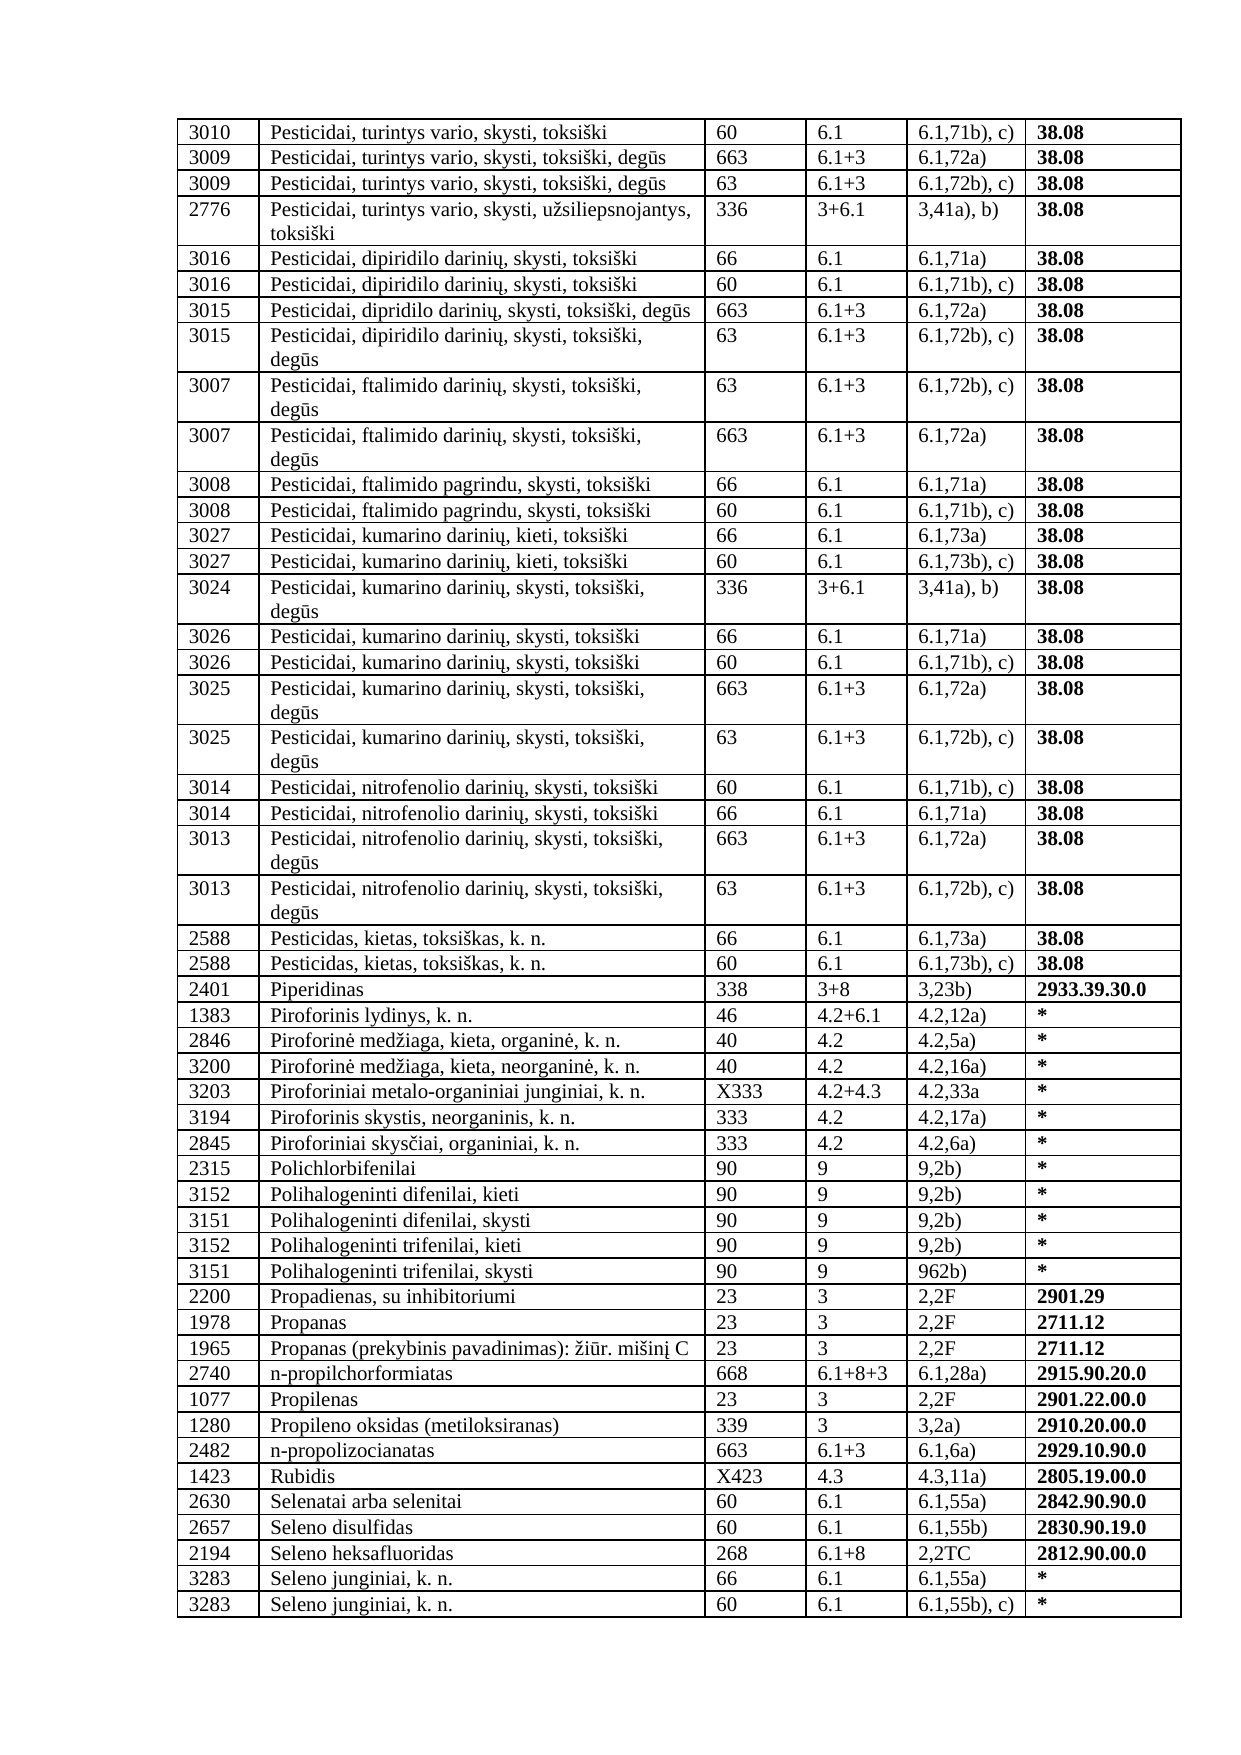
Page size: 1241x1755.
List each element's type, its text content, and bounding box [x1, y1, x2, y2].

table_cell Propadienas, su inhibitoriumi [260, 1285, 704, 1308]
table_cell 4.2 [807, 1028, 906, 1052]
table_cell 6.1,72b), c) [908, 323, 1025, 371]
table_cell 6.1 [807, 650, 906, 674]
table_cell 66 [706, 472, 805, 496]
table_cell 23 [706, 1387, 805, 1411]
table_cell 9,2b) [908, 1156, 1025, 1180]
table_cell 3200 [178, 1054, 258, 1078]
table_cell Propanas [260, 1310, 704, 1334]
table_cell 6.1 [807, 120, 906, 144]
table_cell 6.1+8+3 [807, 1361, 906, 1385]
table_cell n-propolizocianatas [260, 1438, 704, 1462]
table_cell Pesticidai, dipiridilo darinių, skysti, toksiški, degūs [260, 323, 704, 371]
table_cell 60 [706, 650, 805, 674]
table_cell 38.08 [1026, 650, 1180, 674]
table_cell 60 [706, 951, 805, 975]
table_cell Pesticidai, kumarino darinių, kieti, toksiški [260, 523, 704, 547]
table_cell 3151 [178, 1208, 258, 1232]
table_cell Polichlorbifenilai [260, 1156, 704, 1180]
table_cell Propileno oksidas (metiloksiranas) [260, 1413, 704, 1437]
table_cell 38.08 [1026, 725, 1180, 773]
table_cell 38.08 [1026, 373, 1180, 421]
table_cell 3+6.1 [807, 575, 906, 623]
table_cell 60 [706, 498, 805, 522]
table_cell 6.1 [807, 472, 906, 496]
table_cell Propilenas [260, 1387, 704, 1411]
table_cell 6.1 [807, 1490, 906, 1513]
table_cell 6.1,71b), c) [908, 272, 1025, 296]
table_cell 1965 [178, 1336, 258, 1360]
table_cell 2805.19.00.0 [1026, 1464, 1180, 1488]
table_cell 66 [706, 926, 805, 950]
table_cell 38.08 [1026, 423, 1180, 471]
table_cell 6.1,71b), c) [908, 498, 1025, 522]
table_cell Pesticidai, dipiridilo darinių, skysti, toksiški [260, 272, 704, 296]
table_cell Seleno junginiai, k. n. [260, 1592, 704, 1616]
table_cell Polihalogeninti trifenilai, skysti [260, 1259, 704, 1283]
table_cell 6.1 [807, 926, 906, 950]
table_cell 6.1+3 [807, 725, 906, 773]
table_cell Pesticidai, kumarino darinių, kieti, toksiški [260, 549, 704, 573]
table_cell 6.1+3 [807, 423, 906, 471]
table_cell Pesticidai, ftalimido darinių, skysti, toksiški, degūs [260, 423, 704, 471]
table_cell 23 [706, 1310, 805, 1334]
table_cell 3026 [178, 650, 258, 674]
table_cell 38.08 [1026, 171, 1180, 195]
table_cell 6.1+3 [807, 876, 906, 924]
table_cell 38.08 [1026, 775, 1180, 799]
table_cell 268 [706, 1541, 805, 1565]
table_cell Pesticidai, kumarino darinių, skysti, toksiški, degūs [260, 676, 704, 724]
table_cell 23 [706, 1285, 805, 1308]
table_cell 6.1+3 [807, 298, 906, 322]
table_cell 38.08 [1026, 298, 1180, 322]
table_cell * [1026, 1080, 1180, 1103]
table_cell 2901.22.00.0 [1026, 1387, 1180, 1411]
table_cell 38.08 [1026, 951, 1180, 975]
table_cell 3+6.1 [807, 197, 906, 245]
table_cell 9 [807, 1208, 906, 1232]
table_cell 38.08 [1026, 472, 1180, 496]
table_cell Pesticidai, nitrofenolio darinių, skysti, toksiški, degūs [260, 826, 704, 874]
table_cell 6.1,72a) [908, 145, 1025, 169]
table_cell Pesticidai, kumarino darinių, skysti, toksiški, degūs [260, 575, 704, 623]
table_cell 6.1,55a) [908, 1490, 1025, 1513]
table_cell * [1026, 1054, 1180, 1078]
table_cell 1280 [178, 1413, 258, 1437]
table_cell 4.2+6.1 [807, 1003, 906, 1027]
table_cell Piroforinis skystis, neorganinis, k. n. [260, 1105, 704, 1129]
table_cell 2,2F [908, 1310, 1025, 1334]
table_cell 3151 [178, 1259, 258, 1283]
table_cell 2,2TC [908, 1541, 1025, 1565]
table_cell 63 [706, 171, 805, 195]
table_cell Pesticidai, turintys vario, skysti, užsiliepsnojantys, toksiški [260, 197, 704, 245]
table_cell 333 [706, 1105, 805, 1129]
table_cell 2845 [178, 1131, 258, 1155]
table_cell 38.08 [1026, 876, 1180, 924]
table_cell 6.1,72a) [908, 676, 1025, 724]
table_cell Pesticidai, nitrofenolio darinių, skysti, toksiški [260, 775, 704, 799]
table_cell Seleno disulfidas [260, 1515, 704, 1539]
table_cell 3007 [178, 373, 258, 421]
table_cell 4.2 [807, 1131, 906, 1155]
table_cell 6.1,71a) [908, 801, 1025, 825]
table_cell 2588 [178, 926, 258, 950]
table_cell * [1026, 1233, 1180, 1257]
table_cell Polihalogeninti trifenilai, kieti [260, 1233, 704, 1257]
table_cell 3007 [178, 423, 258, 471]
table_cell 6.1,73b), c) [908, 951, 1025, 975]
table_cell 3152 [178, 1233, 258, 1257]
table_cell 3013 [178, 876, 258, 924]
table_cell 9 [807, 1156, 906, 1180]
table_cell 6.1,72a) [908, 298, 1025, 322]
table_cell 6.1 [807, 1566, 906, 1590]
table_cell 3013 [178, 826, 258, 874]
table_cell 38.08 [1026, 625, 1180, 648]
table_cell * [1026, 1156, 1180, 1180]
table_cell 9,2b) [908, 1233, 1025, 1257]
table_cell * [1026, 1028, 1180, 1052]
table_cell 90 [706, 1182, 805, 1206]
table_cell 6.1,72b), c) [908, 171, 1025, 195]
table_cell 66 [706, 801, 805, 825]
table_cell 2315 [178, 1156, 258, 1180]
table_cell 38.08 [1026, 926, 1180, 950]
table_cell 9,2b) [908, 1182, 1025, 1206]
table_cell 38.08 [1026, 145, 1180, 169]
table_cell 9,2b) [908, 1208, 1025, 1232]
table_cell 63 [706, 323, 805, 371]
table_cell 38.08 [1026, 498, 1180, 522]
table_cell 6.1,71b), c) [908, 650, 1025, 674]
table_cell 2812.90.00.0 [1026, 1541, 1180, 1565]
table_cell 2,2F [908, 1336, 1025, 1360]
table_cell Pesticidai, ftalimido darinių, skysti, toksiški, degūs [260, 373, 704, 421]
table_cell 90 [706, 1233, 805, 1257]
table_cell 4.2 [807, 1054, 906, 1078]
table_cell 40 [706, 1054, 805, 1078]
table_cell 2910.20.00.0 [1026, 1413, 1180, 1437]
table_cell 6.1,73b), c) [908, 549, 1025, 573]
table_cell 38.08 [1026, 549, 1180, 573]
table_cell 2588 [178, 951, 258, 975]
table_cell 3024 [178, 575, 258, 623]
table_cell 3009 [178, 145, 258, 169]
table_cell 3025 [178, 725, 258, 773]
table_cell 1978 [178, 1310, 258, 1334]
table_cell 2933.39.30.0 [1026, 977, 1180, 1001]
table_cell 4.2,16a) [908, 1054, 1025, 1078]
table_cell Polihalogeninti difenilai, skysti [260, 1208, 704, 1232]
table_cell 38.08 [1026, 826, 1180, 874]
table_cell 6.1 [807, 498, 906, 522]
table_cell 90 [706, 1156, 805, 1180]
table_cell 4.2,6a) [908, 1131, 1025, 1155]
table_cell 3,41a), b) [908, 575, 1025, 623]
table_cell 6.1,72b), c) [908, 725, 1025, 773]
table_cell 1383 [178, 1003, 258, 1027]
table_cell 6.1 [807, 523, 906, 547]
table_cell 6.1 [807, 1592, 906, 1616]
table_cell Piroforiniai skysčiai, organiniai, k. n. [260, 1131, 704, 1155]
table_cell Pesticidai, ftalimido pagrindu, skysti, toksiški [260, 498, 704, 522]
table_cell 6.1 [807, 549, 906, 573]
table_cell 3015 [178, 298, 258, 322]
table_cell 3027 [178, 549, 258, 573]
table_cell Rubidis [260, 1464, 704, 1488]
table_cell Pesticidai, dipiridilo darinių, skysti, toksiški [260, 246, 704, 270]
table_cell 63 [706, 373, 805, 421]
table_cell 2401 [178, 977, 258, 1001]
table_cell 6.1,72a) [908, 826, 1025, 874]
table_cell 9 [807, 1182, 906, 1206]
table_cell 2,2F [908, 1387, 1025, 1411]
table_cell 663 [706, 423, 805, 471]
table_cell 38.08 [1026, 801, 1180, 825]
table_cell Seleno junginiai, k. n. [260, 1566, 704, 1590]
table_cell Pesticidai, ftalimido pagrindu, skysti, toksiški [260, 472, 704, 496]
table_cell 6.1 [807, 625, 906, 648]
table_cell 4.3 [807, 1464, 906, 1488]
table_cell 1423 [178, 1464, 258, 1488]
table_cell 2630 [178, 1490, 258, 1513]
table_cell 60 [706, 120, 805, 144]
table_cell 6.1+3 [807, 145, 906, 169]
table_cell 3283 [178, 1592, 258, 1616]
table_cell * [1026, 1105, 1180, 1129]
table_cell 663 [706, 826, 805, 874]
table_cell 4.2,33a [908, 1080, 1025, 1103]
table_cell 6.1+3 [807, 676, 906, 724]
table_cell 6.1 [807, 775, 906, 799]
table_cell 3 [807, 1387, 906, 1411]
table_cell 6.1+3 [807, 323, 906, 371]
table_cell 2776 [178, 197, 258, 245]
table_cell Pesticidai, kumarino darinių, skysti, toksiški [260, 625, 704, 648]
table_cell Piperidinas [260, 977, 704, 1001]
table_cell Pesticidai, nitrofenolio darinių, skysti, toksiški [260, 801, 704, 825]
table_cell 333 [706, 1131, 805, 1155]
table_cell 6.1,71b), c) [908, 120, 1025, 144]
table_cell 3008 [178, 498, 258, 522]
table_cell 38.08 [1026, 523, 1180, 547]
table_cell 3014 [178, 775, 258, 799]
table_cell 3+8 [807, 977, 906, 1001]
table_cell Pesticidas, kietas, toksiškas, k. n. [260, 951, 704, 975]
table_cell * [1026, 1131, 1180, 1155]
table_cell 46 [706, 1003, 805, 1027]
table_cell 2482 [178, 1438, 258, 1462]
table_cell 4.2 [807, 1105, 906, 1129]
table_cell 6.1 [807, 272, 906, 296]
table_cell 2901.29 [1026, 1285, 1180, 1308]
table_cell 336 [706, 575, 805, 623]
table_cell 60 [706, 1515, 805, 1539]
table_cell 38.08 [1026, 197, 1180, 245]
table_cell 3016 [178, 272, 258, 296]
table_cell 2740 [178, 1361, 258, 1385]
table_cell 6.1 [807, 1515, 906, 1539]
table_cell Seleno heksafluoridas [260, 1541, 704, 1565]
table_cell 663 [706, 676, 805, 724]
table_cell 23 [706, 1336, 805, 1360]
table_cell 6.1,71a) [908, 625, 1025, 648]
table_cell 6.1,28a) [908, 1361, 1025, 1385]
table_cell 2711.12 [1026, 1336, 1180, 1360]
table_cell 60 [706, 272, 805, 296]
table_cell X423 [706, 1464, 805, 1488]
table_cell 339 [706, 1413, 805, 1437]
table_cell 66 [706, 1566, 805, 1590]
table_cell * [1026, 1182, 1180, 1206]
table_cell 4.2,12a) [908, 1003, 1025, 1027]
table_cell Pesticidai, turintys vario, skysti, toksiški, degūs [260, 145, 704, 169]
table_cell n-propilchorformiatas [260, 1361, 704, 1385]
table_cell 6.1,55a) [908, 1566, 1025, 1590]
table_cell 3008 [178, 472, 258, 496]
table_cell 9 [807, 1233, 906, 1257]
table_cell 3 [807, 1285, 906, 1308]
table_cell Piroforinė medžiaga, kieta, neorganinė, k. n. [260, 1054, 704, 1078]
table_cell 63 [706, 876, 805, 924]
table_cell 1077 [178, 1387, 258, 1411]
table_cell 6.1+8 [807, 1541, 906, 1565]
table_cell Pesticidai, turintys vario, skysti, toksiški [260, 120, 704, 144]
table_cell 2711.12 [1026, 1310, 1180, 1334]
table_cell Pesticidai, kumarino darinių, skysti, toksiški, degūs [260, 725, 704, 773]
table_cell 2200 [178, 1285, 258, 1308]
table_cell 3 [807, 1336, 906, 1360]
table_cell 6.1,73a) [908, 523, 1025, 547]
table_cell 6.1+3 [807, 1438, 906, 1462]
table_cell 3,41a), b) [908, 197, 1025, 245]
table_cell * [1026, 1259, 1180, 1283]
table_cell Selenatai arba selenitai [260, 1490, 704, 1513]
table_cell 338 [706, 977, 805, 1001]
table_cell 663 [706, 298, 805, 322]
table_cell 663 [706, 1438, 805, 1462]
table_cell X333 [706, 1080, 805, 1103]
table_cell 38.08 [1026, 575, 1180, 623]
table_cell 663 [706, 145, 805, 169]
table_cell 962b) [908, 1259, 1025, 1283]
table_cell 6.1,71a) [908, 246, 1025, 270]
table_cell 63 [706, 725, 805, 773]
table_cell Pesticidas, kietas, toksiškas, k. n. [260, 926, 704, 950]
table_cell 6.1 [807, 246, 906, 270]
table_cell Propanas (prekybinis pavadinimas): žiūr. mišinį C [260, 1336, 704, 1360]
table_cell 6.1,73a) [908, 926, 1025, 950]
table_cell 3 [807, 1413, 906, 1437]
table_cell 66 [706, 246, 805, 270]
table_cell 40 [706, 1028, 805, 1052]
table_cell 3027 [178, 523, 258, 547]
table_cell * [1026, 1566, 1180, 1590]
table_cell 6.1+3 [807, 171, 906, 195]
table_cell 90 [706, 1259, 805, 1283]
table_cell 4.2+4.3 [807, 1080, 906, 1103]
table_cell 3 [807, 1310, 906, 1334]
table_cell 9 [807, 1259, 906, 1283]
table_cell 6.1,71b), c) [908, 775, 1025, 799]
table_cell 66 [706, 523, 805, 547]
table_cell 6.1,72b), c) [908, 373, 1025, 421]
table_cell * [1026, 1003, 1180, 1027]
table_cell 6.1,6a) [908, 1438, 1025, 1462]
table_cell 4.2,5a) [908, 1028, 1025, 1052]
table_cell 3283 [178, 1566, 258, 1590]
table_cell 60 [706, 775, 805, 799]
table_cell Piroforinis lydinys, k. n. [260, 1003, 704, 1027]
table_cell 6.1 [807, 951, 906, 975]
table_cell 3152 [178, 1182, 258, 1206]
table_cell 3203 [178, 1080, 258, 1103]
table_cell 60 [706, 549, 805, 573]
table_cell Pesticidai, turintys vario, skysti, toksiški, degūs [260, 171, 704, 195]
table_cell 336 [706, 197, 805, 245]
table_cell 6.1,71a) [908, 472, 1025, 496]
table_cell 3026 [178, 625, 258, 648]
table_cell 60 [706, 1490, 805, 1513]
table_cell Piroforinė medžiaga, kieta, organinė, k. n. [260, 1028, 704, 1052]
table_cell 3,23b) [908, 977, 1025, 1001]
table_cell Polihalogeninti difenilai, kieti [260, 1182, 704, 1206]
table_cell 66 [706, 625, 805, 648]
table_cell 3015 [178, 323, 258, 371]
table_cell 38.08 [1026, 272, 1180, 296]
table_cell 3009 [178, 171, 258, 195]
table_cell 3,2a) [908, 1413, 1025, 1437]
table_cell 2830.90.19.0 [1026, 1515, 1180, 1539]
table_cell Pesticidai, dipridilo darinių, skysti, toksiški, degūs [260, 298, 704, 322]
table_cell 38.08 [1026, 676, 1180, 724]
table_cell 2846 [178, 1028, 258, 1052]
table_cell Pesticidai, nitrofenolio darinių, skysti, toksiški, degūs [260, 876, 704, 924]
table_cell 2657 [178, 1515, 258, 1539]
table_cell * [1026, 1592, 1180, 1616]
table_cell 3194 [178, 1105, 258, 1129]
table_cell 90 [706, 1208, 805, 1232]
table_cell 3016 [178, 246, 258, 270]
table_cell * [1026, 1208, 1180, 1232]
table_cell Piroforiniai metalo-organiniai junginiai, k. n. [260, 1080, 704, 1103]
table_cell 668 [706, 1361, 805, 1385]
table_cell 38.08 [1026, 323, 1180, 371]
table_cell 6.1,55b), c) [908, 1592, 1025, 1616]
table_cell 3025 [178, 676, 258, 724]
table_cell 60 [706, 1592, 805, 1616]
table_cell 38.08 [1026, 120, 1180, 144]
table_cell 4.3,11a) [908, 1464, 1025, 1488]
table_cell 38.08 [1026, 246, 1180, 270]
table_cell 2842.90.90.0 [1026, 1490, 1180, 1513]
table_cell Pesticidai, kumarino darinių, skysti, toksiški [260, 650, 704, 674]
table_cell 6.1 [807, 801, 906, 825]
table_cell 2915.90.20.0 [1026, 1361, 1180, 1385]
table_cell 3014 [178, 801, 258, 825]
table_cell 6.1+3 [807, 826, 906, 874]
table_cell 4.2,17a) [908, 1105, 1025, 1129]
table_cell 6.1,72b), c) [908, 876, 1025, 924]
table_cell 6.1,55b) [908, 1515, 1025, 1539]
table_cell 2929.10.90.0 [1026, 1438, 1180, 1462]
table_cell 3010 [178, 120, 258, 144]
table_cell 6.1+3 [807, 373, 906, 421]
table_cell 2194 [178, 1541, 258, 1565]
table_cell 2,2F [908, 1285, 1025, 1308]
table_cell 6.1,72a) [908, 423, 1025, 471]
